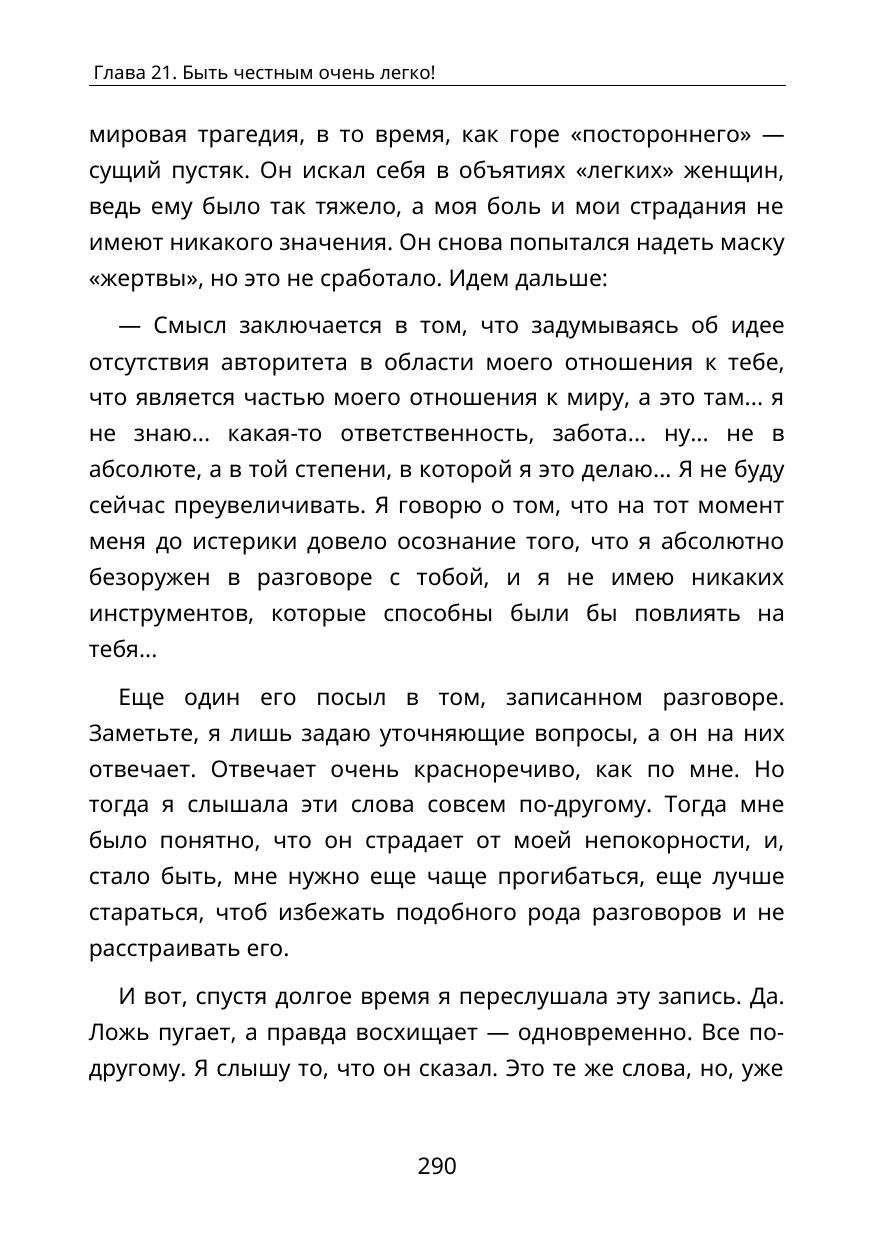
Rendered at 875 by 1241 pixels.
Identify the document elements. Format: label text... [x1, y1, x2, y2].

text Еще один его посыл в том, записанном разговоре. Заметьте, я лишь задаю уточняющие вопросы, а он на них отвечает. Отвечает очень красноречиво, как по мне. Но тогда я слышала эти слова совсем по-другому. Тогда мне было понятно, что он страдает от моей непокорности, и, стало быть, мне нужно еще чаще прогибаться, еще лучше стараться, чтоб избежать подобного рода разговоров и не расстраивать его. [88, 681, 786, 963]
text — Смысл заключается в том, что задумываясь об идее отсутствия авторитета в области моего отношения к тебе, что является частью моего отношения к миру, а это там... я не знаю... какая-то ответственность, забота... ну... не в абсолюте, а в той степени, в которой я это делаю... Я не буду сейчас преувеличивать. Я говорю о том, что на тот момент меня до истерики довело осознание того, что я абсолютно безоружен в разговоре с тобой, и я не имею никаких инструментов, которые способны были бы повлиять на тебя... [88, 309, 786, 664]
text И вот, спустя долгое время я переслушала эту запись. Да. Ложь пугает, а правда восхищает — одновременно. Все по-другому. Я слышу то, что он сказал. Это те же слова, но, уже [88, 980, 786, 1083]
text мировая трагедия, в то время, как горе «постороннего» — сущий пустяк. Он искал себя в объятиях «легких» женщин, ведь ему было так тяжело, а моя боль и мои страдания не имеют никакого значения. Он снова попытался надеть маску «жертвы», но это не сработало. Идем дальше: [88, 118, 786, 293]
